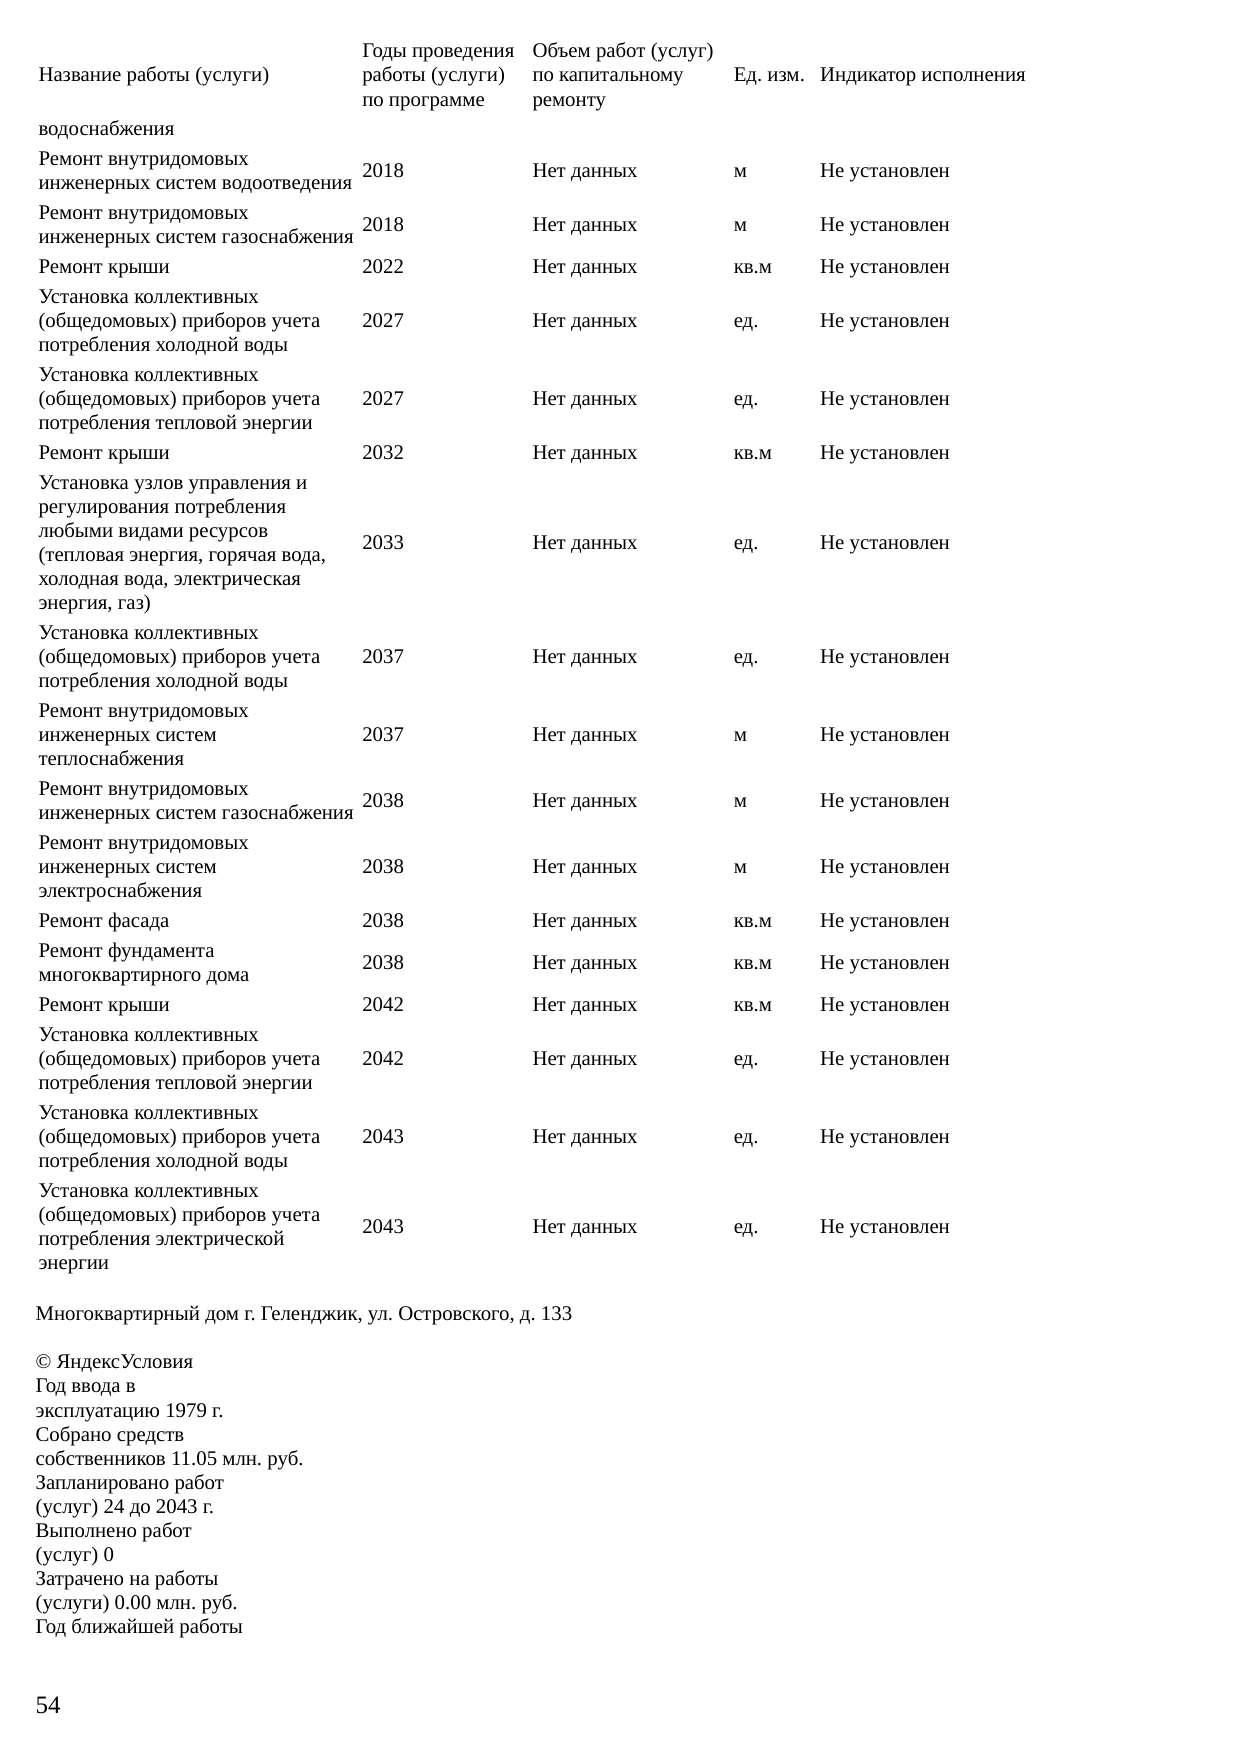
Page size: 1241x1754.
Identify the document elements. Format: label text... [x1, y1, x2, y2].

table_cell [1076, 114, 1205, 143]
table_header Объем работ (услуг) по капитальному ремонту [529, 35, 731, 113]
table_cell [1076, 935, 1205, 989]
table_cell Не установлен [817, 905, 1076, 935]
table_header Годы проведения работы (услуги) по программе [359, 35, 529, 113]
table_cell [1076, 281, 1205, 359]
table_cell кв.м [731, 251, 817, 281]
table_cell 2038 [359, 935, 529, 989]
table_cell 2018 [359, 143, 529, 197]
text Выполнено работ (услуг) 0 [35, 1518, 1205, 1566]
text Собрано средств собственников 11.05 млн. руб. [35, 1422, 1205, 1470]
table_cell [817, 114, 1076, 143]
table_cell Установка коллективных (общедомовых) приборов учета потребления холодной воды [35, 1097, 359, 1175]
table_cell Нет данных [529, 467, 731, 617]
table_cell м [731, 827, 817, 905]
table_cell 2027 [359, 281, 529, 359]
table_cell Нет данных [529, 197, 731, 251]
table_cell [731, 114, 817, 143]
table_cell Не установлен [817, 1019, 1076, 1097]
table_cell Не установлен [817, 197, 1076, 251]
text Запланировано работ (услуг) 24 до 2043 г. [35, 1470, 1205, 1518]
table_cell м [731, 773, 817, 827]
table_cell 2043 [359, 1097, 529, 1175]
table_cell Ремонт внутридомовых инженерных систем газоснабжения [35, 773, 359, 827]
table_cell [1076, 467, 1205, 617]
table_cell Ремонт крыши [35, 437, 359, 467]
table_cell [1076, 773, 1205, 827]
table_cell Нет данных [529, 989, 731, 1019]
table_cell 2022 [359, 251, 529, 281]
table_cell м [731, 197, 817, 251]
table_cell [1076, 1019, 1205, 1097]
table_cell м [731, 143, 817, 197]
table_cell [1076, 1097, 1205, 1175]
table_cell [1076, 695, 1205, 773]
table_cell 2038 [359, 905, 529, 935]
table_cell [529, 114, 731, 143]
table_cell 2037 [359, 617, 529, 695]
table_cell ед. [731, 1019, 817, 1097]
text © ЯндексУсловия [35, 1349, 1205, 1373]
table_cell Нет данных [529, 251, 731, 281]
table_cell 2042 [359, 989, 529, 1019]
table_cell Не установлен [817, 143, 1076, 197]
table_cell Ремонт внутридомовых инженерных систем электроснабжения [35, 827, 359, 905]
table_cell Не установлен [817, 1175, 1076, 1277]
table_cell Установка коллективных (общедомовых) приборов учета потребления тепловой энергии [35, 359, 359, 437]
text Год ближайшей работы [35, 1614, 1205, 1638]
table_cell Нет данных [529, 1175, 731, 1277]
table_cell 2038 [359, 827, 529, 905]
table_cell водоснабжения [35, 114, 359, 143]
table_cell Не установлен [817, 989, 1076, 1019]
table_cell кв.м [731, 437, 817, 467]
table_cell [1076, 1175, 1205, 1277]
table_cell Не установлен [817, 935, 1076, 989]
table_cell ед. [731, 359, 817, 437]
text Год ввода в эксплуатацию 1979 г. [35, 1373, 1205, 1422]
table_cell Установка коллективных (общедомовых) приборов учета потребления электрической энергии [35, 1175, 359, 1277]
table_cell Нет данных [529, 359, 731, 437]
table_cell Нет данных [529, 1097, 731, 1175]
table_cell Установка коллективных (общедомовых) приборов учета потребления холодной воды [35, 281, 359, 359]
table_cell Установка узлов управления и регулирования потребления любыми видами ресурсов (тепловая энергия, горячая вода, холодная вода, электрическая энергия, газ) [35, 467, 359, 617]
table_cell Ремонт фундамента многоквартирного дома [35, 935, 359, 989]
table_cell Ремонт внутридомовых инженерных систем водоотведения [35, 143, 359, 197]
table_cell 2018 [359, 197, 529, 251]
table_cell Не установлен [817, 827, 1076, 905]
table_cell кв.м [731, 905, 817, 935]
table_cell Установка коллективных (общедомовых) приборов учета потребления тепловой энергии [35, 1019, 359, 1097]
table_cell м [731, 695, 817, 773]
table_cell Нет данных [529, 827, 731, 905]
table_cell Не установлен [817, 359, 1076, 437]
table_header Индикатор исполнения [817, 35, 1205, 113]
table_cell 2038 [359, 773, 529, 827]
table_cell ед. [731, 1175, 817, 1277]
text Многоквартирный дом г. Геленджик, ул. Островского, д. 133 [35, 1301, 1205, 1325]
table_cell Нет данных [529, 617, 731, 695]
table_cell Нет данных [529, 437, 731, 467]
table_cell Ремонт внутридомовых инженерных систем теплоснабжения [35, 695, 359, 773]
table_cell 2027 [359, 359, 529, 437]
table_cell [1076, 143, 1205, 197]
table_cell Не установлен [817, 281, 1076, 359]
table_cell [359, 114, 529, 143]
table_cell [1076, 827, 1205, 905]
table_cell Не установлен [817, 1097, 1076, 1175]
table_cell Не установлен [817, 437, 1076, 467]
table_cell Нет данных [529, 143, 731, 197]
table_cell 2042 [359, 1019, 529, 1097]
table_cell Ремонт крыши [35, 251, 359, 281]
table_cell Не установлен [817, 467, 1076, 617]
table_cell [1076, 251, 1205, 281]
table_cell ед. [731, 1097, 817, 1175]
table_cell Не установлен [817, 617, 1076, 695]
table_cell Не установлен [817, 773, 1076, 827]
table_cell [1076, 197, 1205, 251]
text Затрачено на работы (услуги) 0.00 млн. руб. [35, 1566, 1205, 1614]
table_cell Нет данных [529, 773, 731, 827]
table_cell кв.м [731, 935, 817, 989]
table_cell Нет данных [529, 281, 731, 359]
table_cell ед. [731, 281, 817, 359]
table_cell 2043 [359, 1175, 529, 1277]
table_cell Нет данных [529, 935, 731, 989]
table_cell Не установлен [817, 251, 1076, 281]
table_cell ед. [731, 617, 817, 695]
table_cell [1076, 989, 1205, 1019]
table_cell кв.м [731, 989, 817, 1019]
table_cell 2032 [359, 437, 529, 467]
table_cell [1076, 437, 1205, 467]
table_header Название работы (услуги) [35, 35, 359, 113]
table_header Ед. изм. [731, 35, 817, 113]
table_cell Нет данных [529, 1019, 731, 1097]
table_cell Ремонт фасада [35, 905, 359, 935]
table_cell Нет данных [529, 695, 731, 773]
table_cell Нет данных [529, 905, 731, 935]
table_cell 2033 [359, 467, 529, 617]
table_cell [1076, 617, 1205, 695]
table_cell ед. [731, 467, 817, 617]
table_cell Не установлен [817, 695, 1076, 773]
table_cell Ремонт крыши [35, 989, 359, 1019]
table_cell 2037 [359, 695, 529, 773]
table_cell [1076, 905, 1205, 935]
table_cell Ремонт внутридомовых инженерных систем газоснабжения [35, 197, 359, 251]
table_cell Установка коллективных (общедомовых) приборов учета потребления холодной воды [35, 617, 359, 695]
table_cell [1076, 359, 1205, 437]
